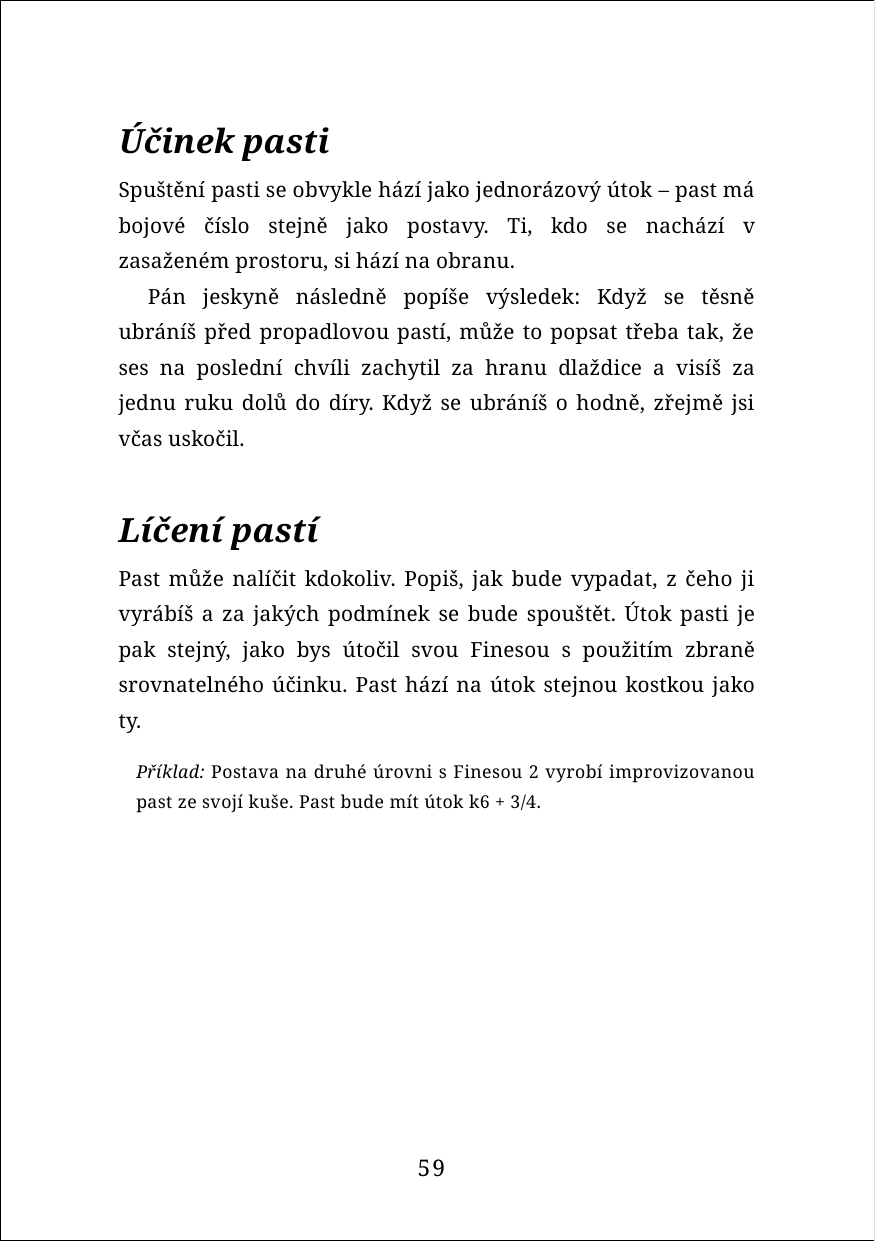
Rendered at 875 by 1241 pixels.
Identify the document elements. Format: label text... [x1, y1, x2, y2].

subtitle Účinek pasti [118, 118, 756, 164]
text Past může nalíčit kdokoliv. Popiš, jak bude vypadat, z čeho ji vyrábíš a za jakých podmínek se bude spouštět. Útok pasti je pak stejný, jako bys útočil svou Finesou s použitím zbraně srovnatelného účinku. Past hází na útok stejnou kostkou jako ty. [118, 564, 756, 734]
subtitle Líčení pastí [118, 507, 756, 552]
text Spuštění pasti se obvykle hází jako jednorázový útok – past má bojové číslo stejně jako postavy. Ti, kdo se nachází v zasaženém prostoru, si hází na obranu. Pán jeskyně následně popíše výsledek: Když se těsně ubráníš před propadlovou pastí, může to popsat třeba tak, že ses na poslední chvíli zachytil za hranu dlaždice a visíš za jednu ruku dolů do díry. Když se ubráníš o hodně, zřejmě jsi včas uskočil. [118, 175, 756, 452]
text Příklad: Postava na druhé úrovni s Finesou 2 vyrobí improvizovanou past ze svojí kuše. Past bude mít útok k6 + 3/4. [136, 759, 756, 814]
